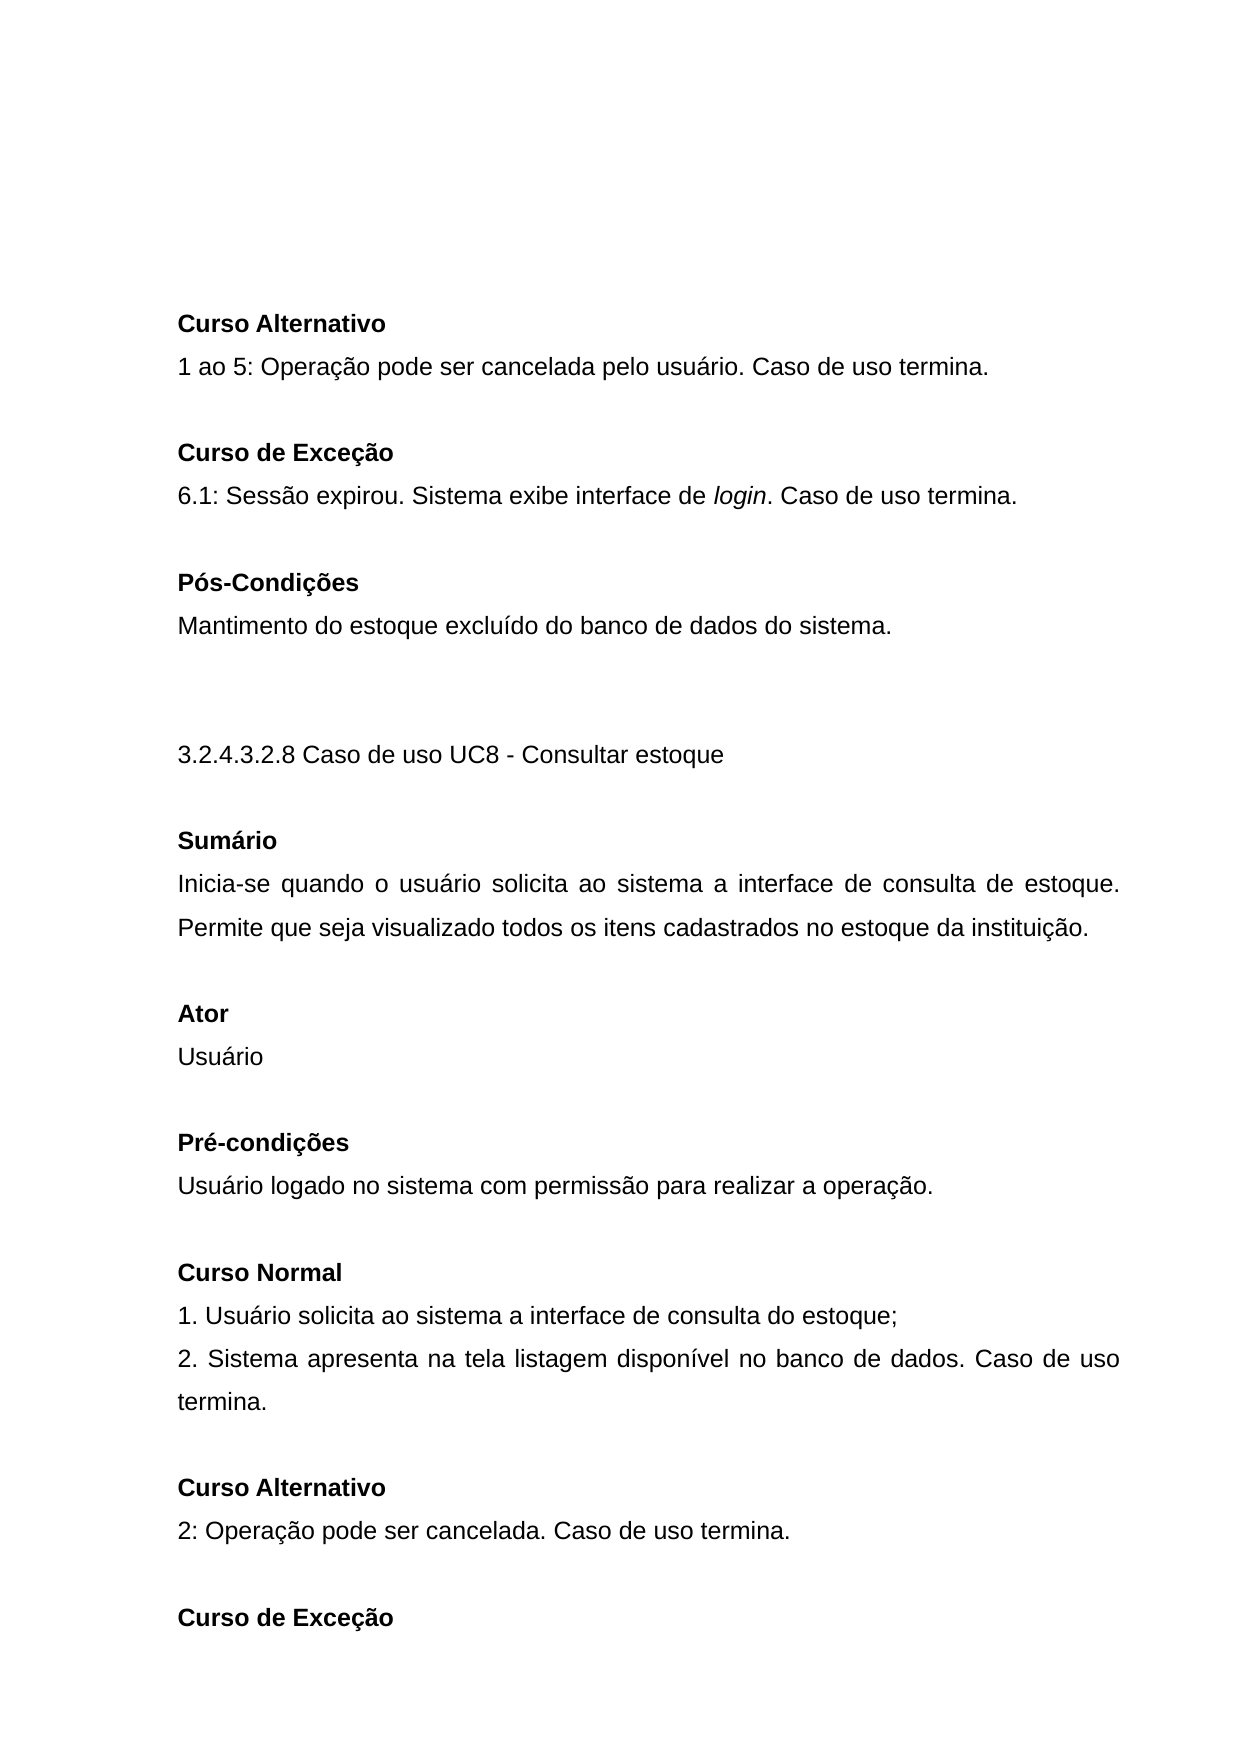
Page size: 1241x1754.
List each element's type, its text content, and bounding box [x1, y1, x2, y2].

text 2: Operação pode ser cancelada. Caso de uso termina. [177, 1516, 1122, 1545]
text Usuário [177, 1042, 1122, 1071]
text Curso Normal [177, 1258, 1122, 1286]
text 1 ao 5: Operação pode ser cancelada pelo usuário. Caso de uso termina. [177, 352, 1122, 381]
text Ator [177, 999, 1122, 1028]
text 1. Usuário solicita ao sistema a interface de consulta do estoque; [177, 1301, 1122, 1329]
text Curso de Exceção [177, 1603, 1122, 1631]
text Curso de Exceção [177, 438, 1122, 467]
text Pré-condições [177, 1128, 1122, 1157]
text Sumário [177, 826, 1122, 855]
text Curso Alternativo [177, 309, 1122, 338]
text 3.2.4.3.2.8 Caso de uso UC8 - Consultar estoque [177, 740, 1122, 769]
text 2. Sistema apresenta na tela listagem disponível no banco de dados. Caso de uso termina. [177, 1344, 1122, 1416]
text Usuário logado no sistema com permissão para realizar a operação. [177, 1171, 1122, 1200]
text Mantimento do estoque excluído do banco de dados do sistema. [177, 611, 1122, 639]
text Pós-Condições [177, 568, 1122, 596]
text Inicia-se quando o usuário solicita ao sistema a interface de consulta de estoque. Permite que seja visualizado todos os itens cadastrados no estoque da instituição. [177, 869, 1122, 941]
text Curso Alternativo [177, 1473, 1122, 1502]
text 6.1: Sessão expirou. Sistema exibe interface de login. Caso de uso termina. [177, 481, 1122, 510]
